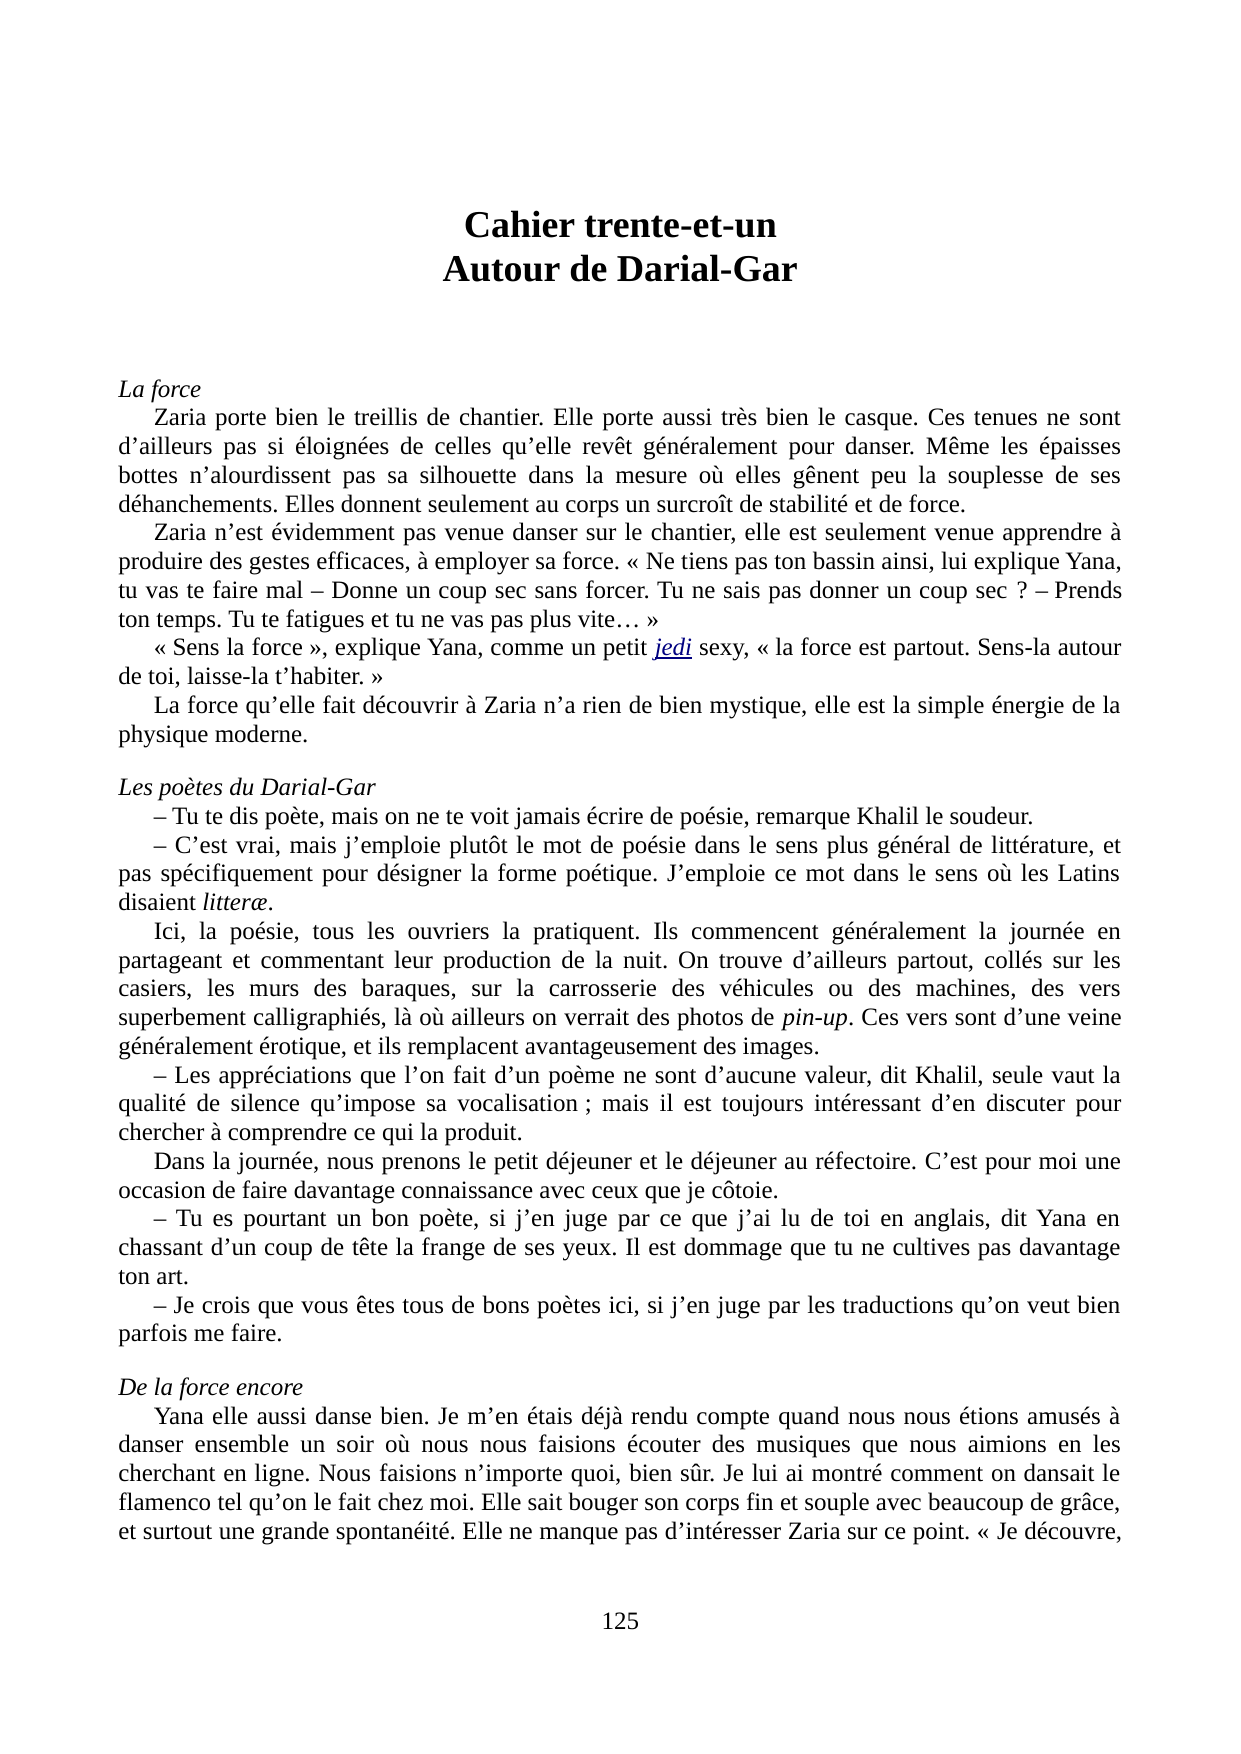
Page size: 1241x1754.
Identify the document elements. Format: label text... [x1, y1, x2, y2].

text – Tu es pourtant un bon poète, si j’en juge par ce que j’ai lu de toi en anglais, dit Yana en chassant d’un coup de tête la frange de ses yeux. Il est dommage que tu ne cultives pas davantage ton art. [118, 1203, 1122, 1290]
text Zaria porte bien le treillis de chantier. Elle porte aussi très bien le casque. Ces tenues ne sont d’ailleurs pas si éloignées de celles qu’elle revêt généralement pour danser. Même les épaisses bottes n’alourdissent pas sa silhouette dans la mesure où elles gênent peu la souplesse de ses déhanchements. Elles donnent seulement au corps un surcroît de stabilité et de force. [118, 402, 1122, 517]
text – Je crois que vous êtes tous de bons poètes ici, si j’en juge par les traductions qu’on veut bien parfois me faire. [118, 1290, 1122, 1347]
text « Sens la force », explique Yana, comme un petit jedi sexy, « la force est partout. Sens-la autour de toi, laisse-la t’habiter. » [118, 632, 1122, 690]
text – Tu te dis poète, mais on ne te voit jamais écrire de poésie, remarque Khalil le soudeur. [118, 801, 1122, 830]
text – Les appréciations que l’on fait d’un poème ne sont d’aucune valeur, dit Khalil, seule vaut la qualité de silence qu’impose sa vocalisation ; mais il est toujours intéressant d’en discuter pour chercher à comprendre ce qui la produit. [118, 1060, 1122, 1146]
subtitle De la force encore [118, 1372, 1122, 1401]
subtitle La force [118, 374, 1122, 402]
text Dans la journée, nous prenons le petit déjeuner et le déjeuner au réfectoire. C’est pour moi une occasion de faire davantage connaissance avec ceux que je côtoie. [118, 1146, 1122, 1203]
text Ici, la poésie, tous les ouvriers la pratiquent. Ils commencent généralement la journée en partageant et commentant leur production de la nuit. On trouve d’ailleurs partout, collés sur les casiers, les murs des baraques, sur la carrosserie des véhicules ou des machines, des vers superbement calligraphiés, là où ailleurs on verrait des photos de pin-up. Ces vers sont d’une veine généralement érotique, et ils remplacent avantageusement des images. [118, 916, 1122, 1060]
text Yana elle aussi danse bien. Je m’en étais déjà rendu compte quand nous nous étions amusés à danser ensemble un soir où nous nous faisions écouter des musiques que nous aimions en les cherchant en ligne. Nous faisions n’importe quoi, bien sûr. Je lui ai montré comment on dansait le flamenco tel qu’on le fait chez moi. Elle sait bouger son corps fin et souple avec beaucoup de grâce, et surtout une grande spontanéité. Elle ne manque pas d’intéresser Zaria sur ce point. « Je découvre, [118, 1401, 1122, 1544]
text – C’est vrai, mais j’emploie plutôt le mot de poésie dans le sens plus général de littérature, et pas spécifiquement pour désigner la forme poétique. J’emploie ce mot dans le sens où les Latins disaient litteræ. [118, 830, 1122, 916]
text Zaria n’est évidemment pas venue danser sur le chantier, elle est seulement venue apprendre à produire des gestes efficaces, à employer sa force. « Ne tiens pas ton bassin ainsi, lui explique Yana, tu vas te faire mal – Donne un coup sec sans forcer. Tu ne sais pas donner un coup sec ? – Prends ton temps. Tu te fatigues et tu ne vas pas plus vite… » [118, 517, 1122, 632]
text La force qu’elle fait découvrir à Zaria n’a rien de bien mystique, elle est la simple énergie de la physique moderne. [118, 690, 1122, 747]
subtitle Cahier trente-et-un Autour de Darial-Gar [118, 202, 1122, 289]
subtitle Les poètes du Darial-Gar [118, 772, 1122, 801]
